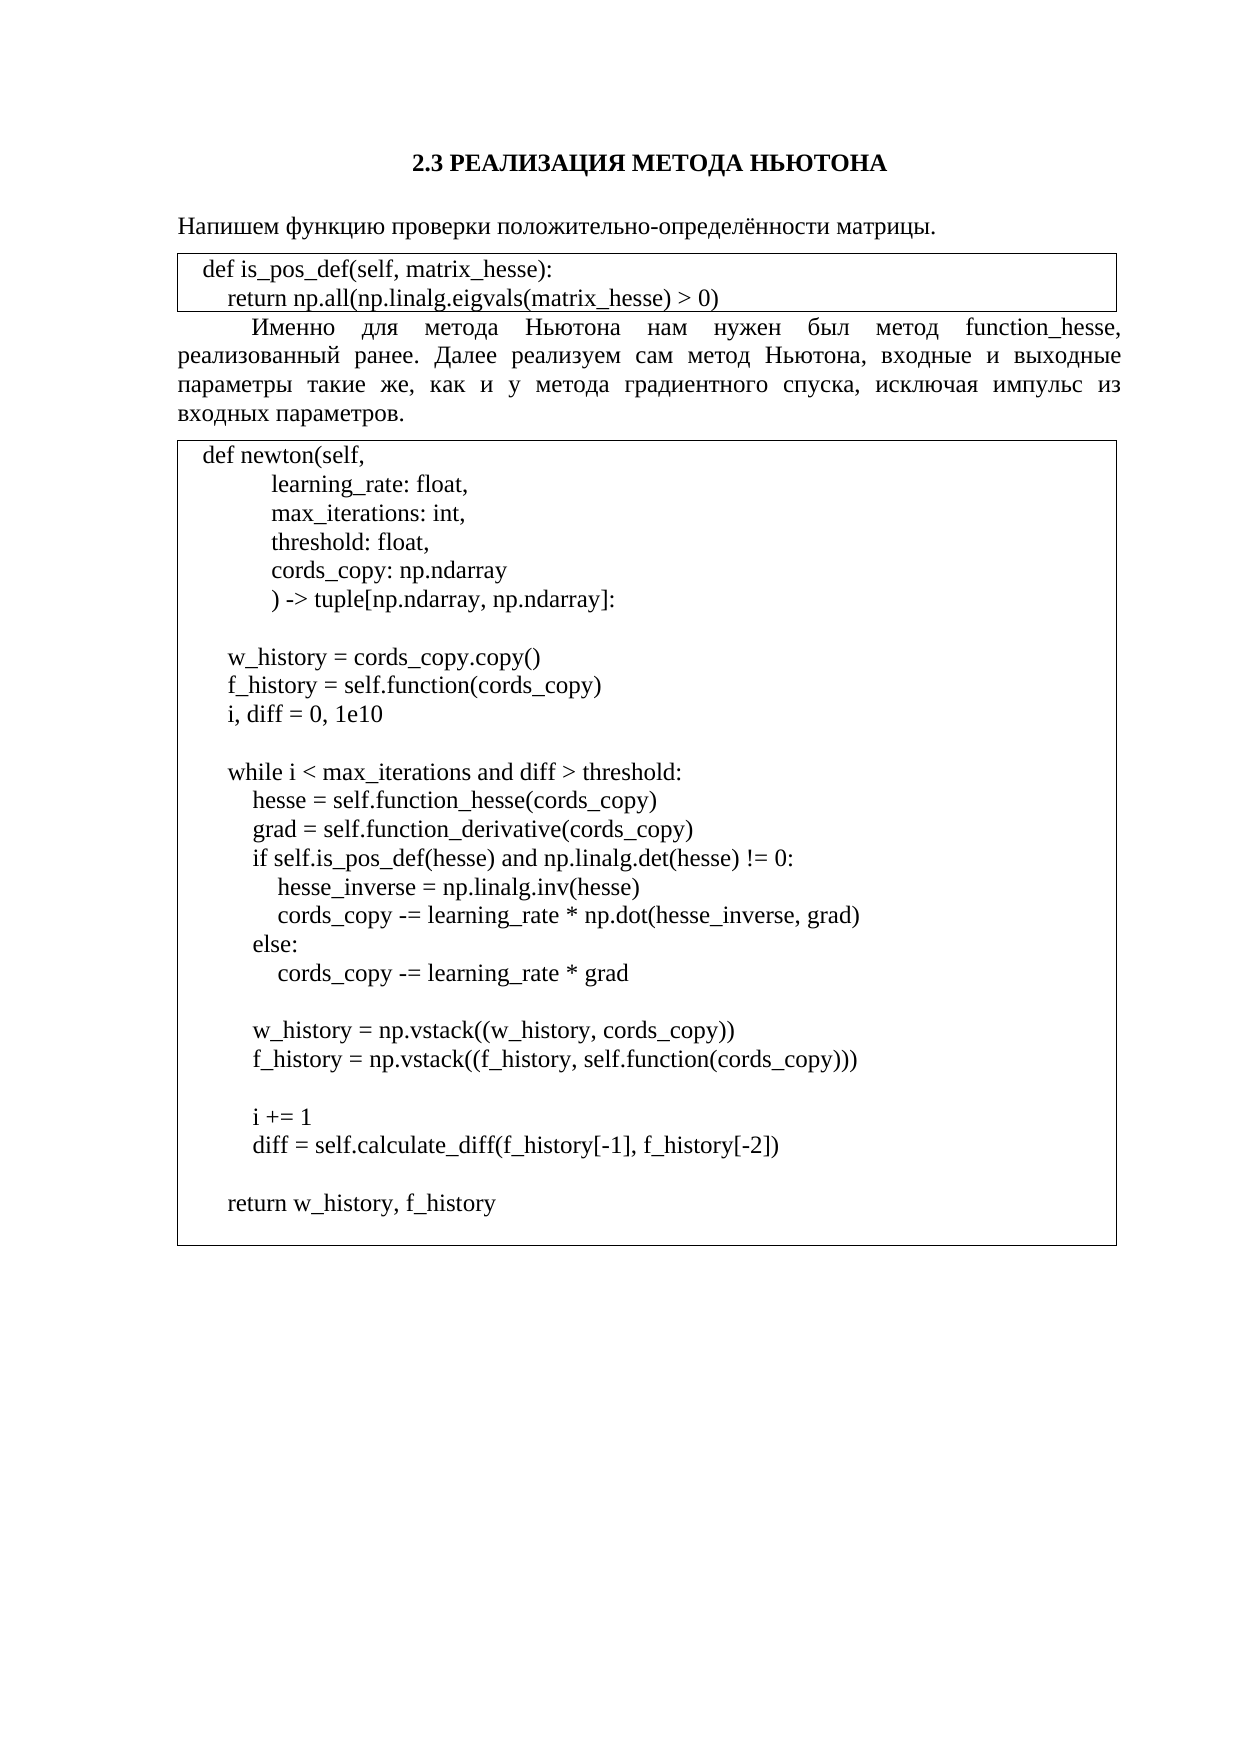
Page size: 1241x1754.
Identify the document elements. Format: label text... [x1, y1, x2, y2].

text Напишем функцию проверки положительно-определённости матрицы. [177, 211, 1122, 240]
text 2.3 Реализация метода ньютона [177, 148, 1122, 176]
list Именно для метода Ньютона нам нужен был метод function_hesse, реализованный ранее. Далее реализуем сам метод Ньютона, входные и выходные параметры такие же, как и у метода градиентного спуска, исключая импульс из входных параметров. [177, 240, 1122, 427]
